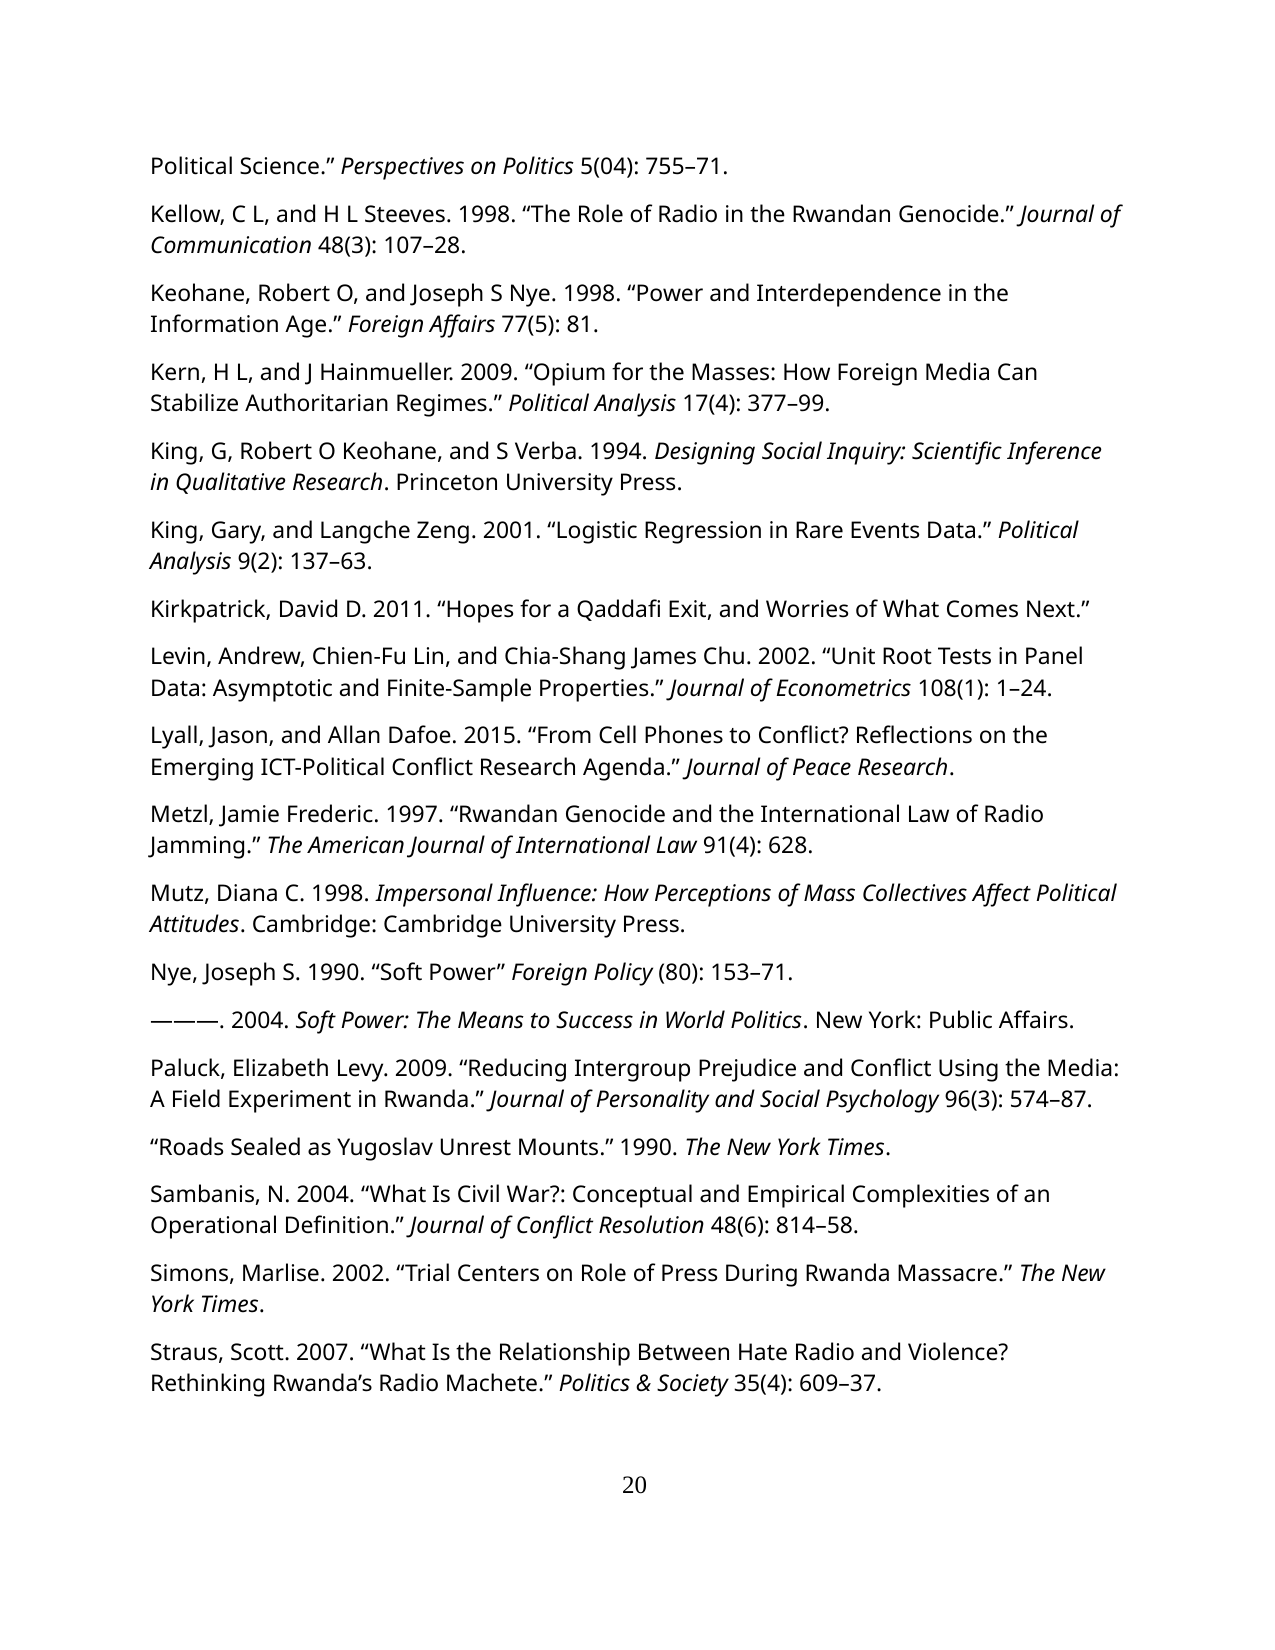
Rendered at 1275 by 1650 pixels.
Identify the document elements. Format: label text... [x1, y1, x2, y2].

text Mutz, Diana C. 1998. Impersonal Influence: How Perceptions of Mass Collectives Affect Political Attitudes. Cambridge: Cambridge University Press. [150, 877, 1125, 939]
text Keohane, Robert O, and Joseph S Nye. 1998. “Power and Interdependence in the Information Age.” Foreign Affairs 77(5): 81. [150, 277, 1125, 339]
text King, Gary, and Langche Zeng. 2001. “Logistic Regression in Rare Events Data.” Political Analysis 9(2): 137–63. [150, 513, 1125, 576]
text “Roads Sealed as Yugoslav Unrest Mounts.” 1990. The New York Times. [150, 1130, 1125, 1162]
text Lyall, Jason, and Allan Dafoe. 2015. “From Cell Phones to Conflict? Reflections on the Emerging ICT-Political Conflict Research Agenda.” Journal of Peace Research. [150, 719, 1125, 782]
text Political Science.” Perspectives on Politics 5(04): 755–71. [150, 150, 1125, 181]
text Kern, H L, and J Hainmueller. 2009. “Opium for the Masses: How Foreign Media Can Stabilize Authoritarian Regimes.” Political Analysis 17(4): 377–99. [150, 356, 1125, 418]
text Simons, Marlise. 2002. “Trial Centers on Role of Press During Rwanda Massacre.” The New York Times. [150, 1257, 1125, 1319]
text King, G, Robert O Keohane, and S Verba. 1994. Designing Social Inquiry: Scientific Inference in Qualitative Research. Princeton University Press. [150, 434, 1125, 497]
text Metzl, Jamie Frederic. 1997. “Rwandan Genocide and the International Law of Radio Jamming.” The American Journal of International Law 91(4): 628. [150, 798, 1125, 861]
text Kellow, C L, and H L Steeves. 1998. “The Role of Radio in the Rwandan Genocide.” Journal of Communication 48(3): 107–28. [150, 198, 1125, 260]
text Sambanis, N. 2004. “What Is Civil War?: Conceptual and Empirical Complexities of an Operational Definition.” Journal of Conflict Resolution 48(6): 814–58. [150, 1178, 1125, 1241]
text Kirkpatrick, David D. 2011. “Hopes for a Qaddafi Exit, and Worries of What Comes Next.” [150, 592, 1125, 624]
text Nye, Joseph S. 1990. “Soft Power” Foreign Policy (80): 153–71. [150, 956, 1125, 987]
text Straus, Scott. 2007. “What Is the Relationship Between Hate Radio and Violence? Rethinking Rwanda’s Radio Machete.” Politics & Society 35(4): 609–37. [150, 1336, 1125, 1398]
text Paluck, Elizabeth Levy. 2009. “Reducing Intergroup Prejudice and Conflict Using the Media: A Field Experiment in Rwanda.” Journal of Personality and Social Psychology 96(3): 574–87. [150, 1051, 1125, 1114]
text Levin, Andrew, Chien-Fu Lin, and Chia-Shang James Chu. 2002. “Unit Root Tests in Panel Data: Asymptotic and Finite-Sample Properties.” Journal of Econometrics 108(1): 1–24. [150, 640, 1125, 703]
text ———. 2004. Soft Power: The Means to Success in World Politics. New York: Public Affairs. [150, 1004, 1125, 1035]
